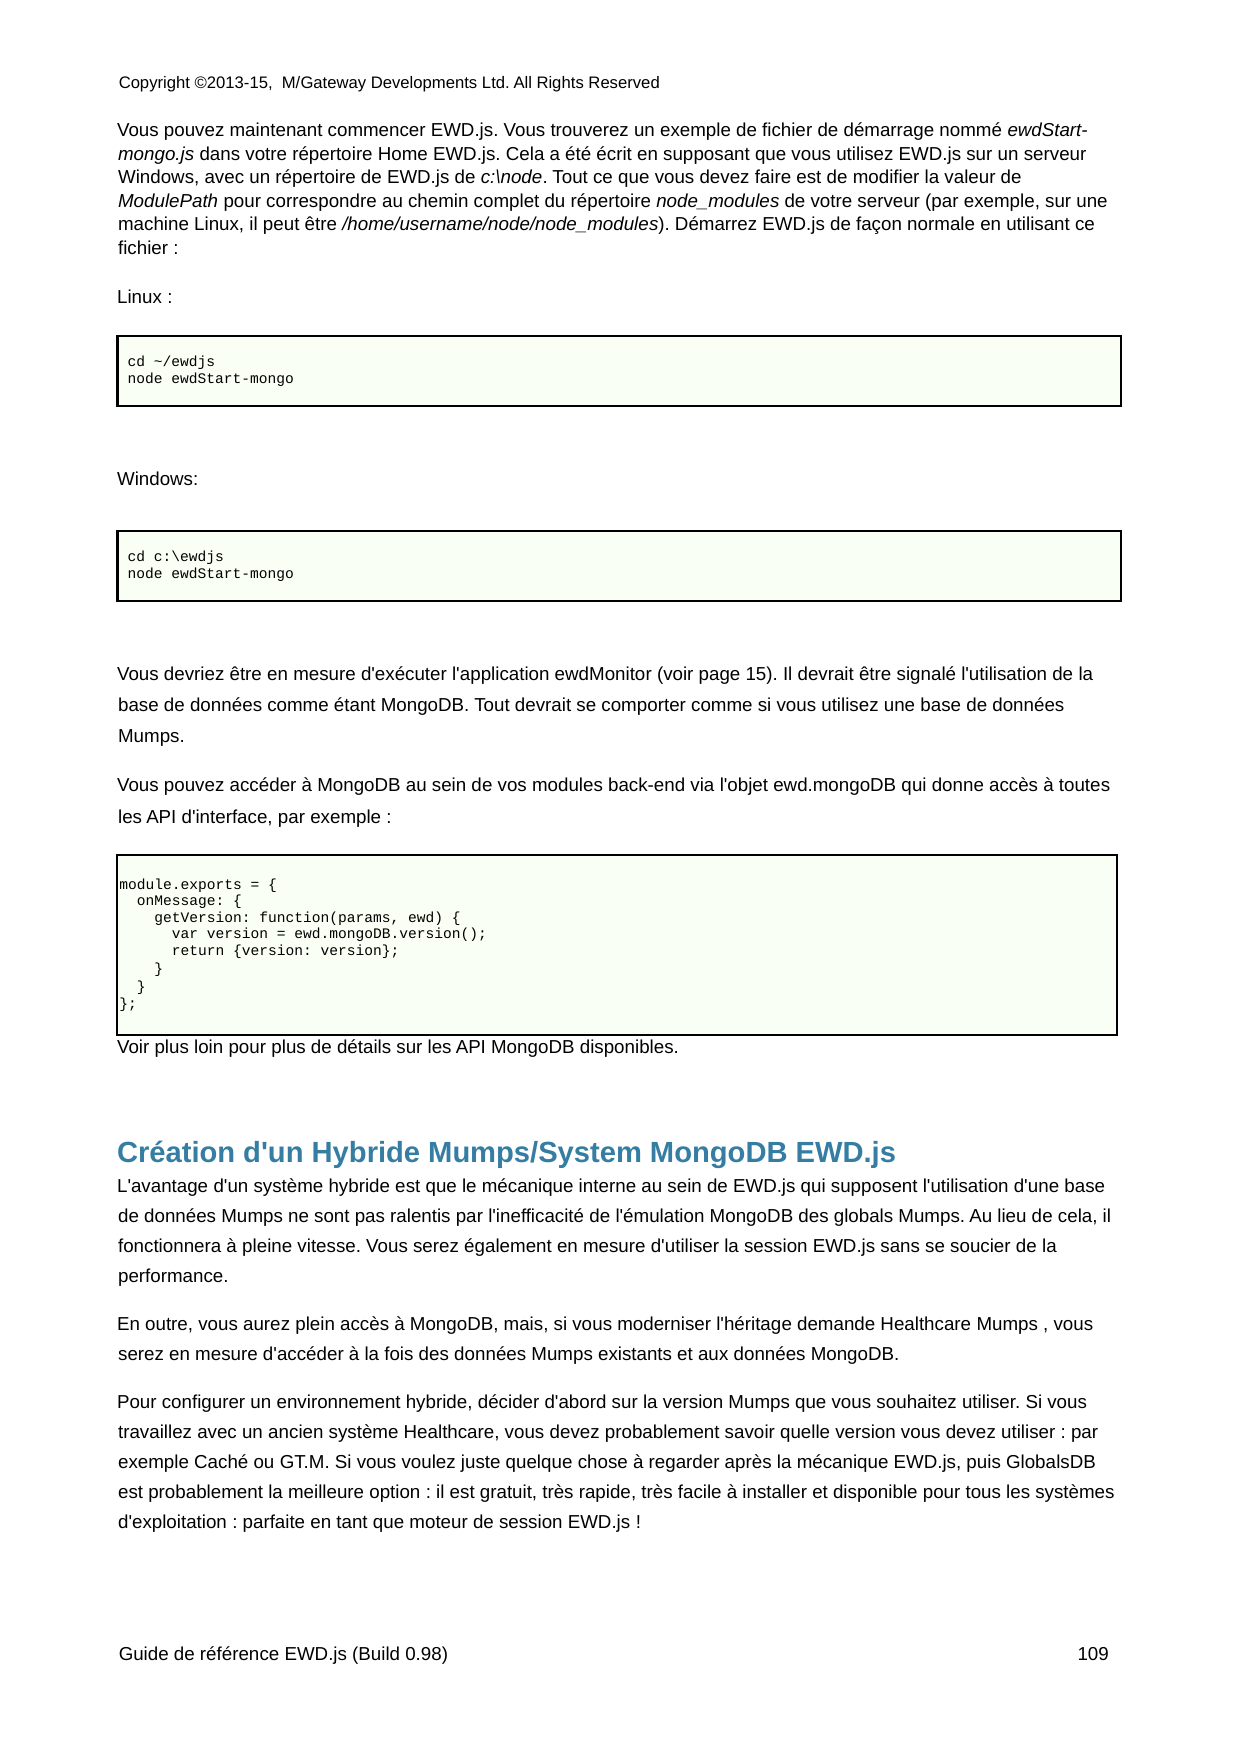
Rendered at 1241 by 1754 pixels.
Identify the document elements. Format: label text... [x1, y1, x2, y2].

text Vous pouvez accéder à MongoDB au sein de vos modules back-end via l'objet ewd.mongoDB qui donne accès à toutes les API d'interface, par exemple : [117, 774, 1116, 827]
subtitle Création d'un Hybride Mumps/System MongoDB EWD.js [117, 1135, 1120, 1169]
text cd ~/ewdjs node ewdStart-mongo [119, 337, 1120, 405]
table_header module.exports = { onMessage: { getVersion: function(params, ewd) { var version = ewd.mongoDB.version(); return {version: version}; } } }; [118, 856, 1116, 1033]
text Pour configurer un environnement hybride, décider d'abord sur la version Mumps que vous souhaitez utiliser. Si vous travaillez avec un ancien système Healthcare, vous devez probablement savoir quelle version vous devez utiliser : par exemple Caché ou GT.M. Si vous voulez juste quelque chose à regarder après la mécanique EWD.js, puis GlobalsDB est probablement la meilleure option : il est gratuit, très rapide, très facile à installer et disponible pour tous les systèmes d'exploitation : parfaite en tant que moteur de session EWD.js ! [117, 1391, 1116, 1533]
text Linux : [117, 286, 1116, 307]
text cd c:\ewdjs node ewdStart-mongo [119, 532, 1120, 600]
text En outre, vous aurez plein accès à MongoDB, mais, si vous moderniser l'héritage demande Healthcare Mumps , vous serez en mesure d'accéder à la fois des données Mumps existants et aux données MongoDB. [117, 1313, 1116, 1364]
text Voir plus loin pour plus de détails sur les API MongoDB disponibles. [117, 1036, 1116, 1057]
text L'avantage d'un système hybride est que le mécanique interne au sein de EWD.js qui supposent l'utilisation d'une base de données Mumps ne sont pas ralentis par l'inefficacité de l'émulation MongoDB des globals Mumps. Au lieu de cela, il fonctionnera à pleine vitesse. Vous serez également en mesure d'utiliser la session EWD.js sans se soucier de la performance. [117, 1174, 1116, 1286]
text Windows: [117, 468, 1116, 489]
text Vous pouvez maintenant commencer EWD.js. Vous trouverez un exemple de fichier de démarrage nommé ewdStart-mongo.js dans votre répertoire Home EWD.js. Cela a été écrit en supposant que vous utilisez EWD.js sur un serveur Windows, avec un répertoire de EWD.js de c:\node. Tout ce que vous devez faire est de modifier la valeur de ModulePath pour correspondre au chemin complet du répertoire node_modules de votre serveur (par exemple, sur une machine Linux, il peut être /home/username/node/node_modules). Démarrez EWD.js de façon normale en utilisant ce fichier : [117, 119, 1116, 258]
text Vous devriez être en mesure d'exécuter l'application ewdMonitor (voir page 15). Il devrait être signalé l'utilisation de la base de données comme étant MongoDB. Tout devrait se comporter comme si vous utilisez une base de données Mumps. [117, 663, 1116, 747]
